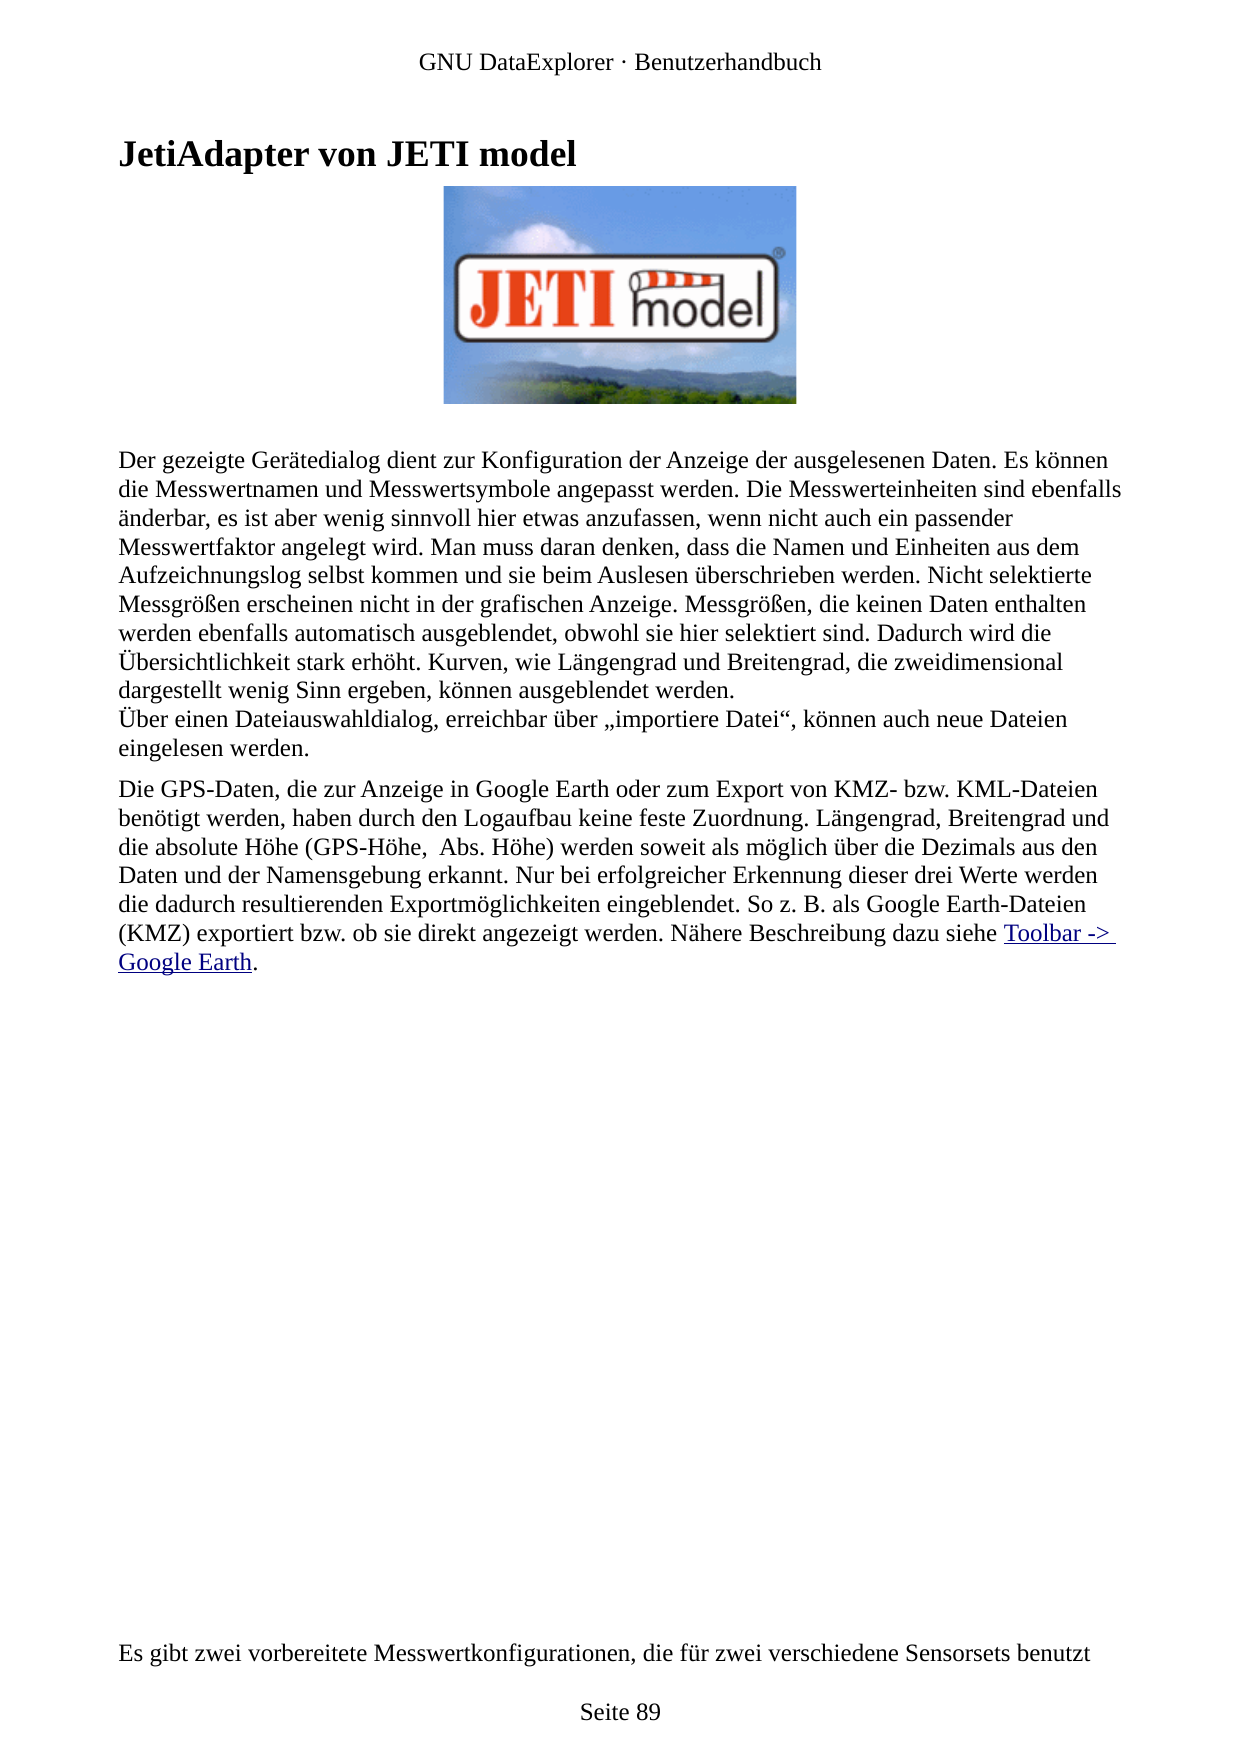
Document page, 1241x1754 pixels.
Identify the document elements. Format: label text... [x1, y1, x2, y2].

picture [443, 186, 797, 404]
text Die GPS-Daten, die zur Anzeige in Google Earth oder zum Export von KMZ- bzw. KML-Dateien benötigt werden, haben durch den Logaufbau keine feste Zuordnung. Längengrad, Breitengrad und die absolute Höhe (GPS-Höhe, Abs. Höhe) werden soweit als möglich über die Dezimals aus den Daten und der Namensgebung erkannt. Nur bei erfolgreicher Erkennung dieser drei Werte werden die dadurch resultierenden Exportmöglichkeiten eingeblendet. So z. B. als Google Earth-Dateien (KMZ) exportiert bzw. ob sie direkt angezeigt werden. Nähere Beschreibung dazu siehe Toolbar -> Google Earth. [118, 774, 1122, 975]
subtitle JetiAdapter von JETI model [118, 131, 1122, 174]
text Es gibt zwei vorbereitete Messwertkonfigurationen, die für zwei verschiedene Sensorsets benutzt [118, 1638, 1122, 1667]
text Der gezeigte Gerätedialog dient zur Konfiguration der Anzeige der ausgelesenen Daten. Es können die Messwertnamen und Messwertsymbole angepasst werden. Die Messwerteinheiten sind ebenfalls änderbar, es ist aber wenig sinnvoll hier etwas anzufassen, wenn nicht auch ein passender Messwertfaktor angelegt wird. Man muss daran denken, dass die Namen und Einheiten aus dem Aufzeichnungslog selbst kommen und sie beim Auslesen überschrieben werden. Nicht selektierte Messgrößen erscheinen nicht in der grafischen Anzeige. Messgrößen, die keinen Daten enthalten werden ebenfalls automatisch ausgeblendet, obwohl sie hier selektiert sind. Dadurch wird die Übersichtlichkeit stark erhöht. Kurven, wie Längengrad und Breitengrad, die zweidimensional dargestellt wenig Sinn ergeben, können ausgeblendet werden. Über einen Dateiauswahldialog, erreichbar über „importiere Datei“, können auch neue Dateien eingelesen werden. [118, 445, 1122, 762]
